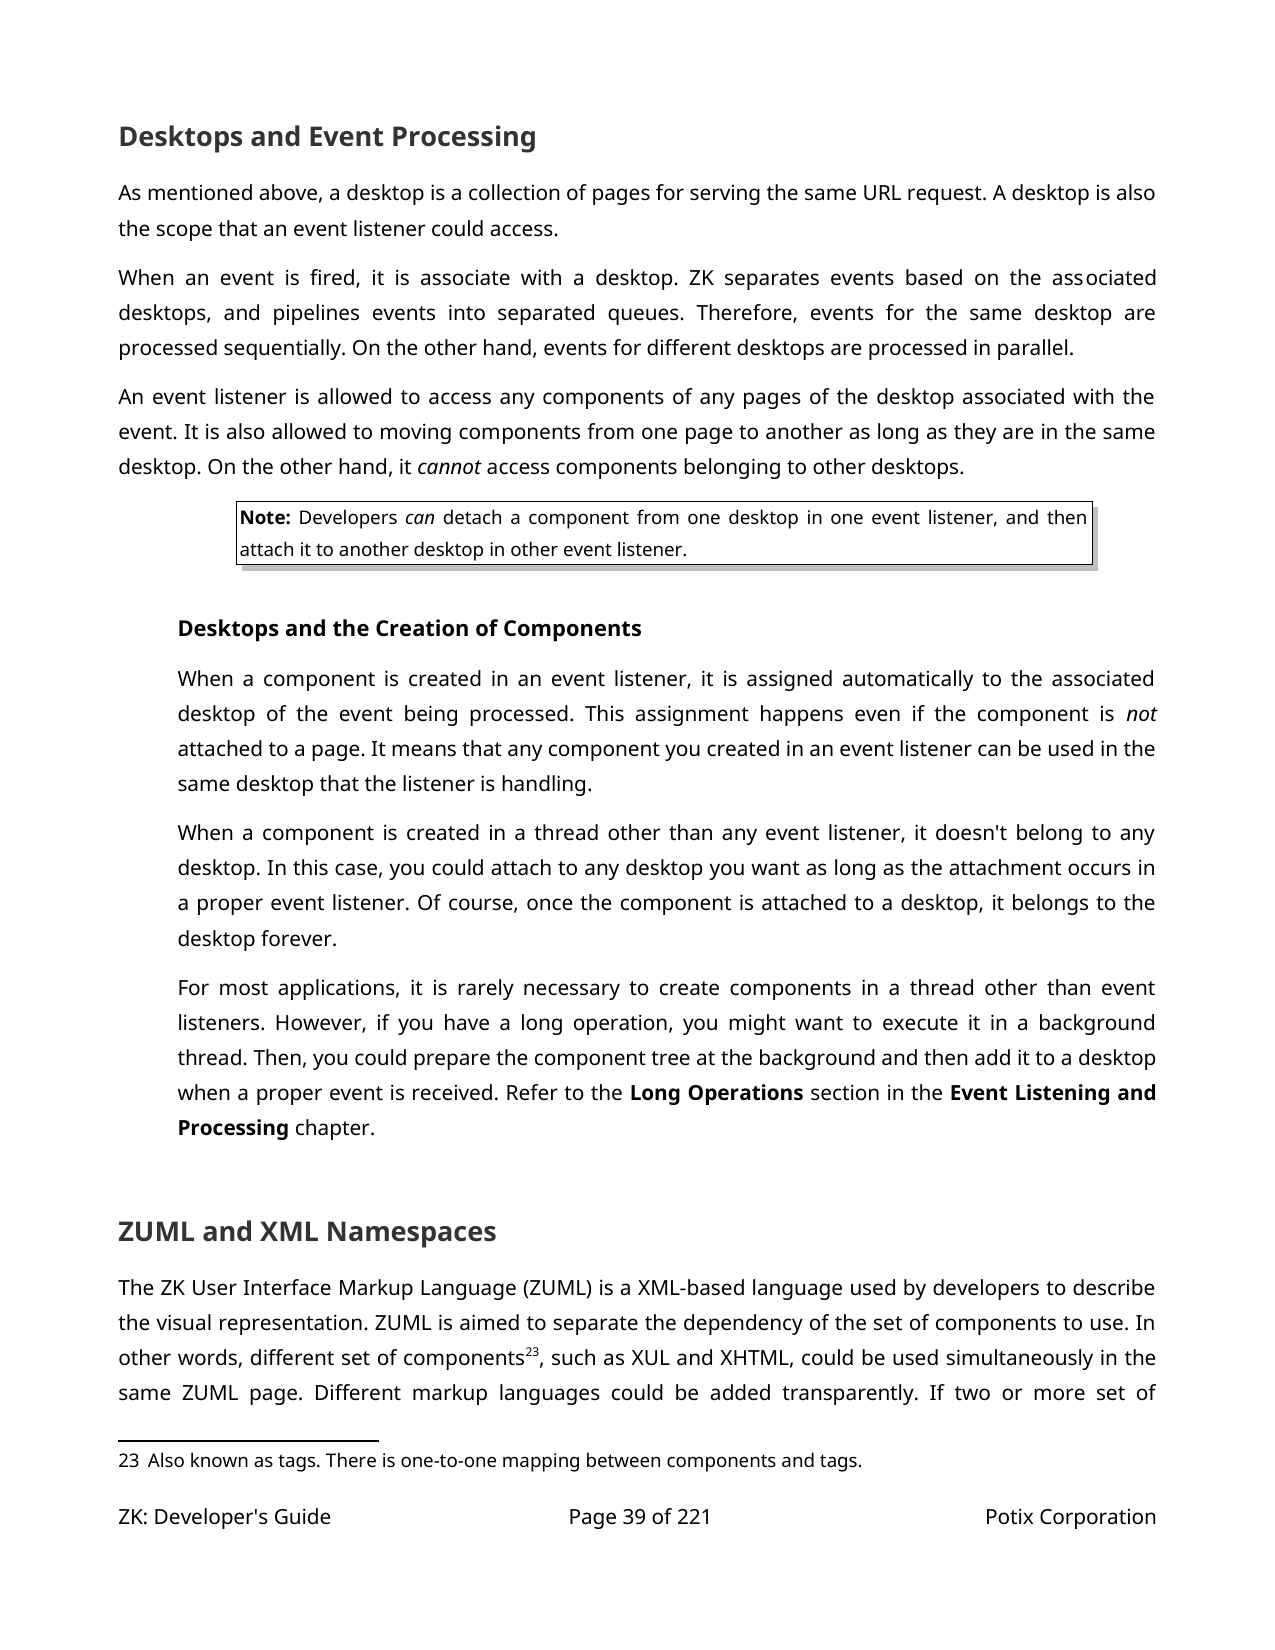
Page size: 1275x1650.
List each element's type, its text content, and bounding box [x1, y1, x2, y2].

text When an event is fired, it is associate with a desktop. ZK separates events based on the associated desktops, and pipelines events into separated queues. Therefore, events for the same desktop are processed sequentially. On the other hand, events for different desktops are processed in parallel. [118, 263, 1157, 361]
text When a component is created in a thread other than any event listener, it doesn't belong to any desktop. In this case, you could attach to any desktop you want as long as the attachment occurs in a proper event listener. Of course, once the component is attached to a desktop, it belongs to the desktop forever. [177, 818, 1157, 952]
subtitle Desktops and the Creation of Components [177, 613, 1157, 643]
subtitle ZUML and XML Namespaces [118, 1212, 1157, 1249]
text An event listener is allowed to access any components of any pages of the desktop associated with the event. It is also allowed to moving components from one page to another as long as they are in the same desktop. On the other hand, it cannot access components belonging to other desktops. [118, 382, 1157, 481]
text Note: Developers can detach a component from one desktop in one event listener, and then attach it to another desktop in other event listener. [237, 502, 1092, 564]
subtitle Desktops and Event Processing [118, 118, 1157, 155]
text Also known as tags. There is one-to-one mapping between components and tags. [118, 1447, 1157, 1473]
text As mentioned above, a desktop is a collection of pages for serving the same URL request. A desktop is also the scope that an event listener could access. [118, 178, 1157, 242]
text For most applications, it is rarely necessary to create components in a thread other than event listeners. However, if you have a long operation, you might want to execute it in a background thread. Then, you could prepare the component tree at the background and then add it to a desktop when a proper event is received. Refer to the Long Operations section in the Event Listening and Processing chapter. [177, 973, 1157, 1142]
text The ZK User Interface Markup Language (ZUML) is a XML-based language used by developers to describe the visual representation. ZUML is aimed to separate the dependency of the set of components to use. In other words, different set of components, such as XUL and XHTML, could be used simultaneously in the same ZUML page. Different markup languages could be added transparently. If two or more set of [118, 1273, 1157, 1407]
text When a component is created in an event listener, it is assigned automatically to the associated desktop of the event being processed. This assignment happens even if the component is not attached to a page. It means that any component you created in an event listener can be used in the same desktop that the listener is handling. [177, 664, 1157, 797]
